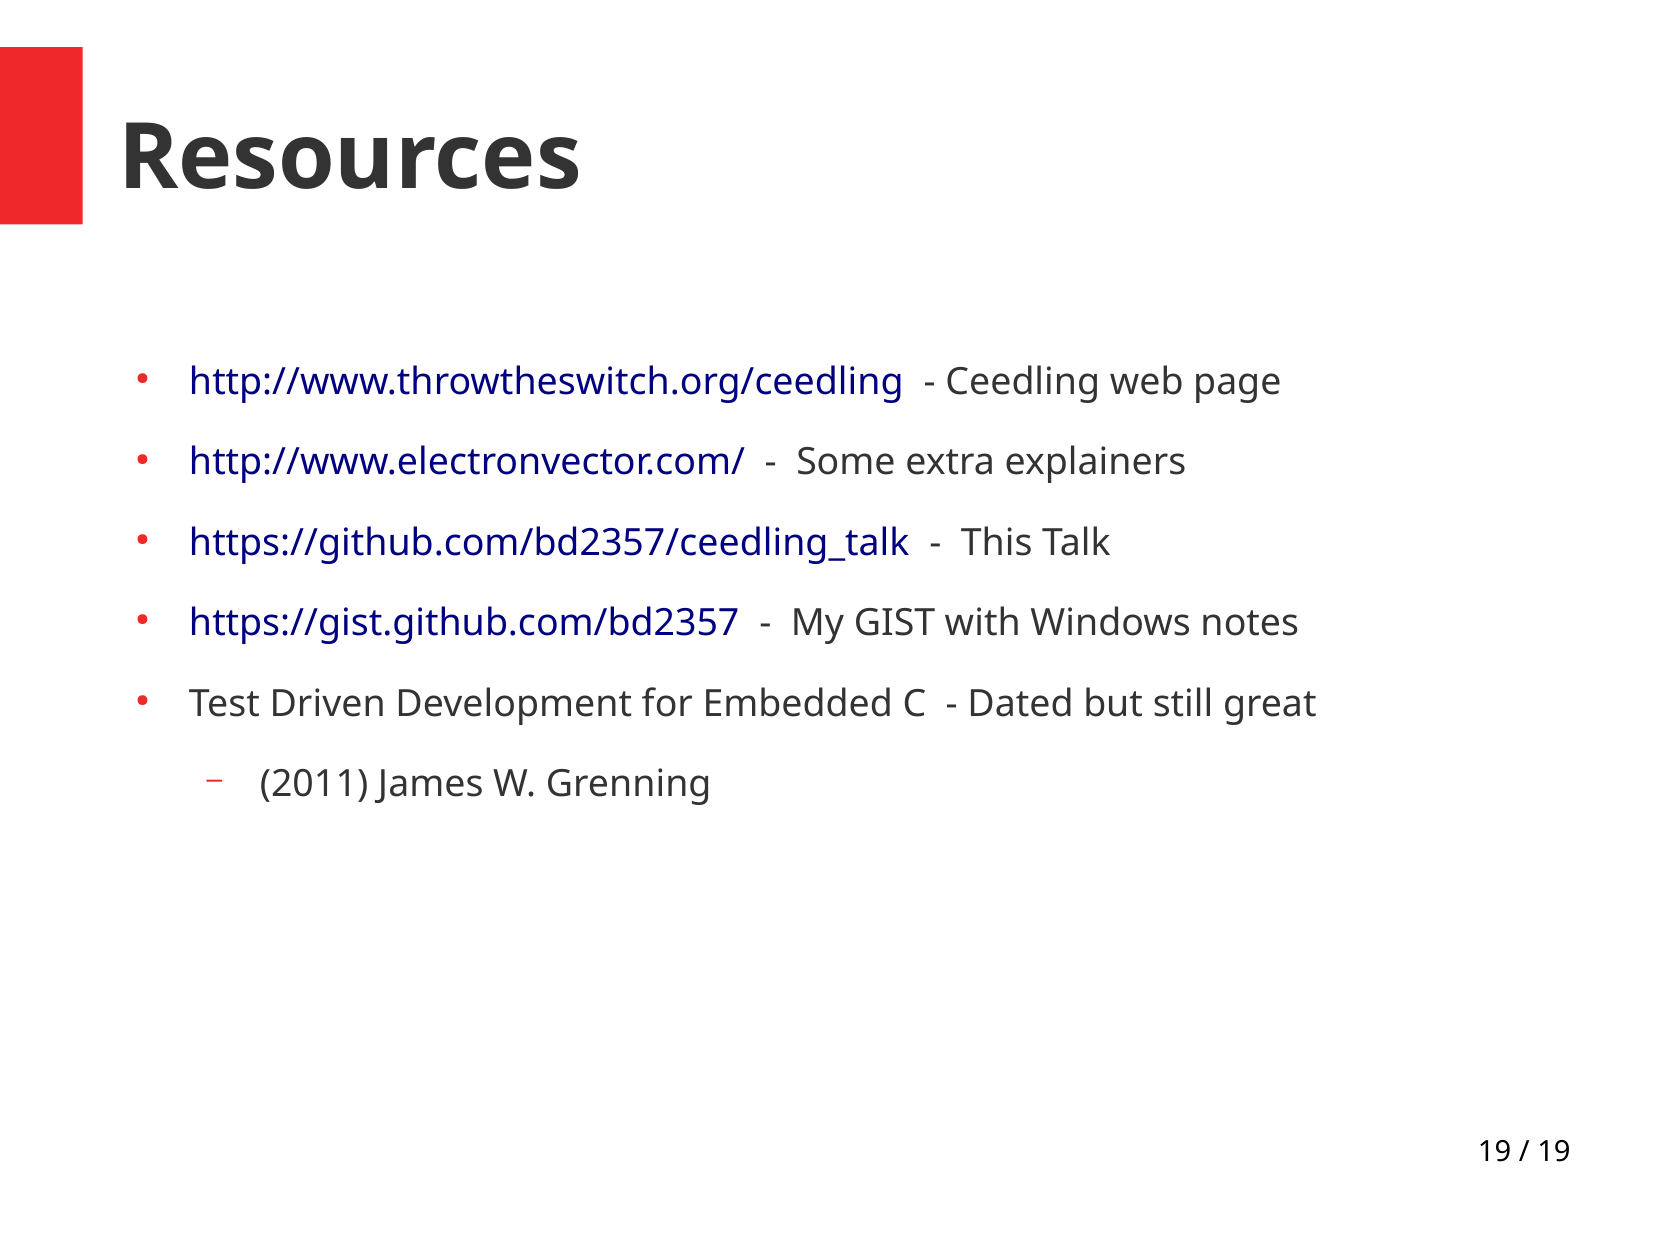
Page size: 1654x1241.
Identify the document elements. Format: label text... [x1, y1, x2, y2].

title Resources [118, 49, 1571, 257]
list http://www.throwtheswitch.org/ceedling - Ceedling web page http://www.electronvector.com/ - Some extra explainers https://github.com/bd2357/ceedling_talk - This Talk https://gist.github.com/bd2357 - My GIST with Windows notes Test Driven Development for Embedded C - Dated but still great (2011) James W. Grenning [118, 354, 1536, 1074]
